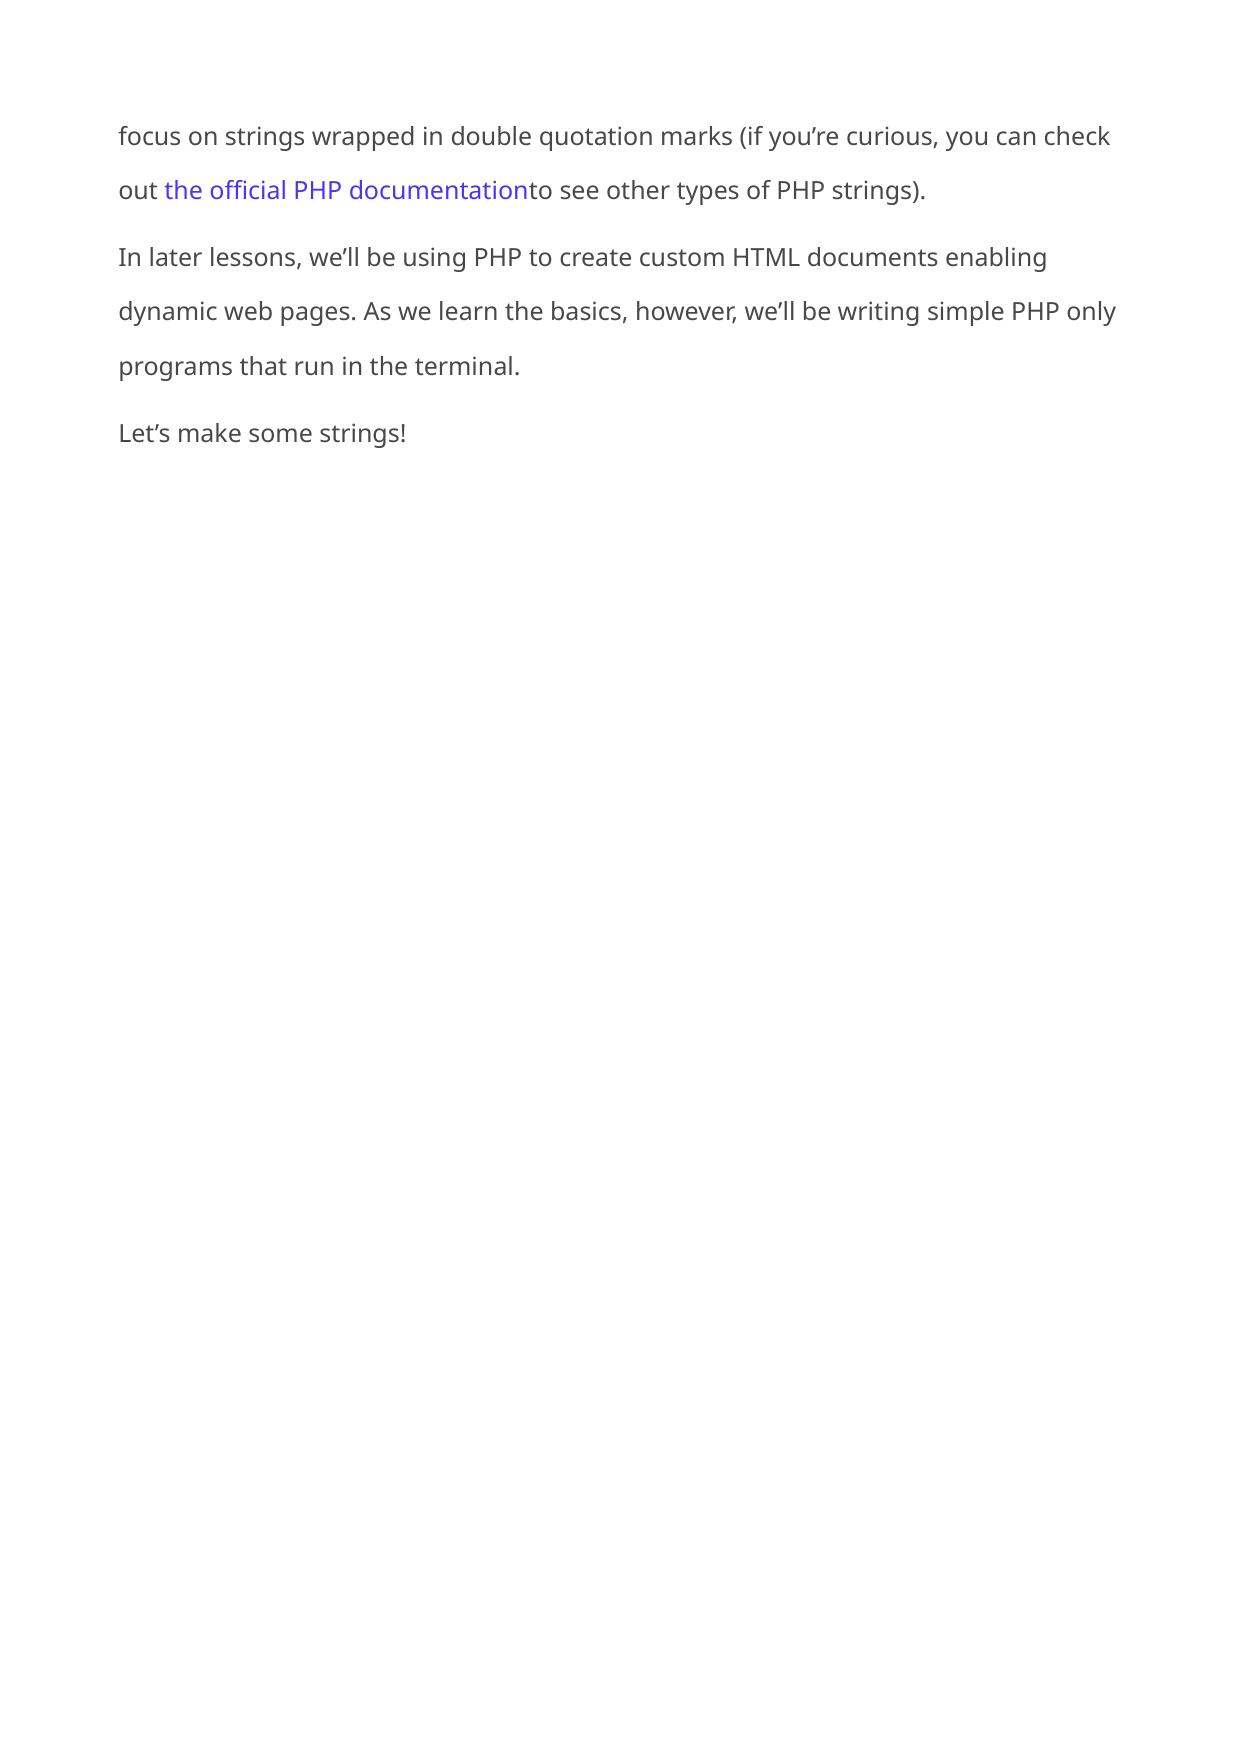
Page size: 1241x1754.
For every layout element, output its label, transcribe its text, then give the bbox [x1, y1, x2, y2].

text Let’s make some strings! [118, 416, 1122, 449]
text focus on strings wrapped in double quotation marks (if you’re curious, you can check out the official PHP documentationto see other types of PHP strings). [118, 118, 1122, 207]
text In later lessons, we’ll be using PHP to create custom HTML documents enabling dynamic web pages. As we learn the basics, however, we’ll be writing simple PHP only programs that run in the terminal. [118, 239, 1122, 383]
